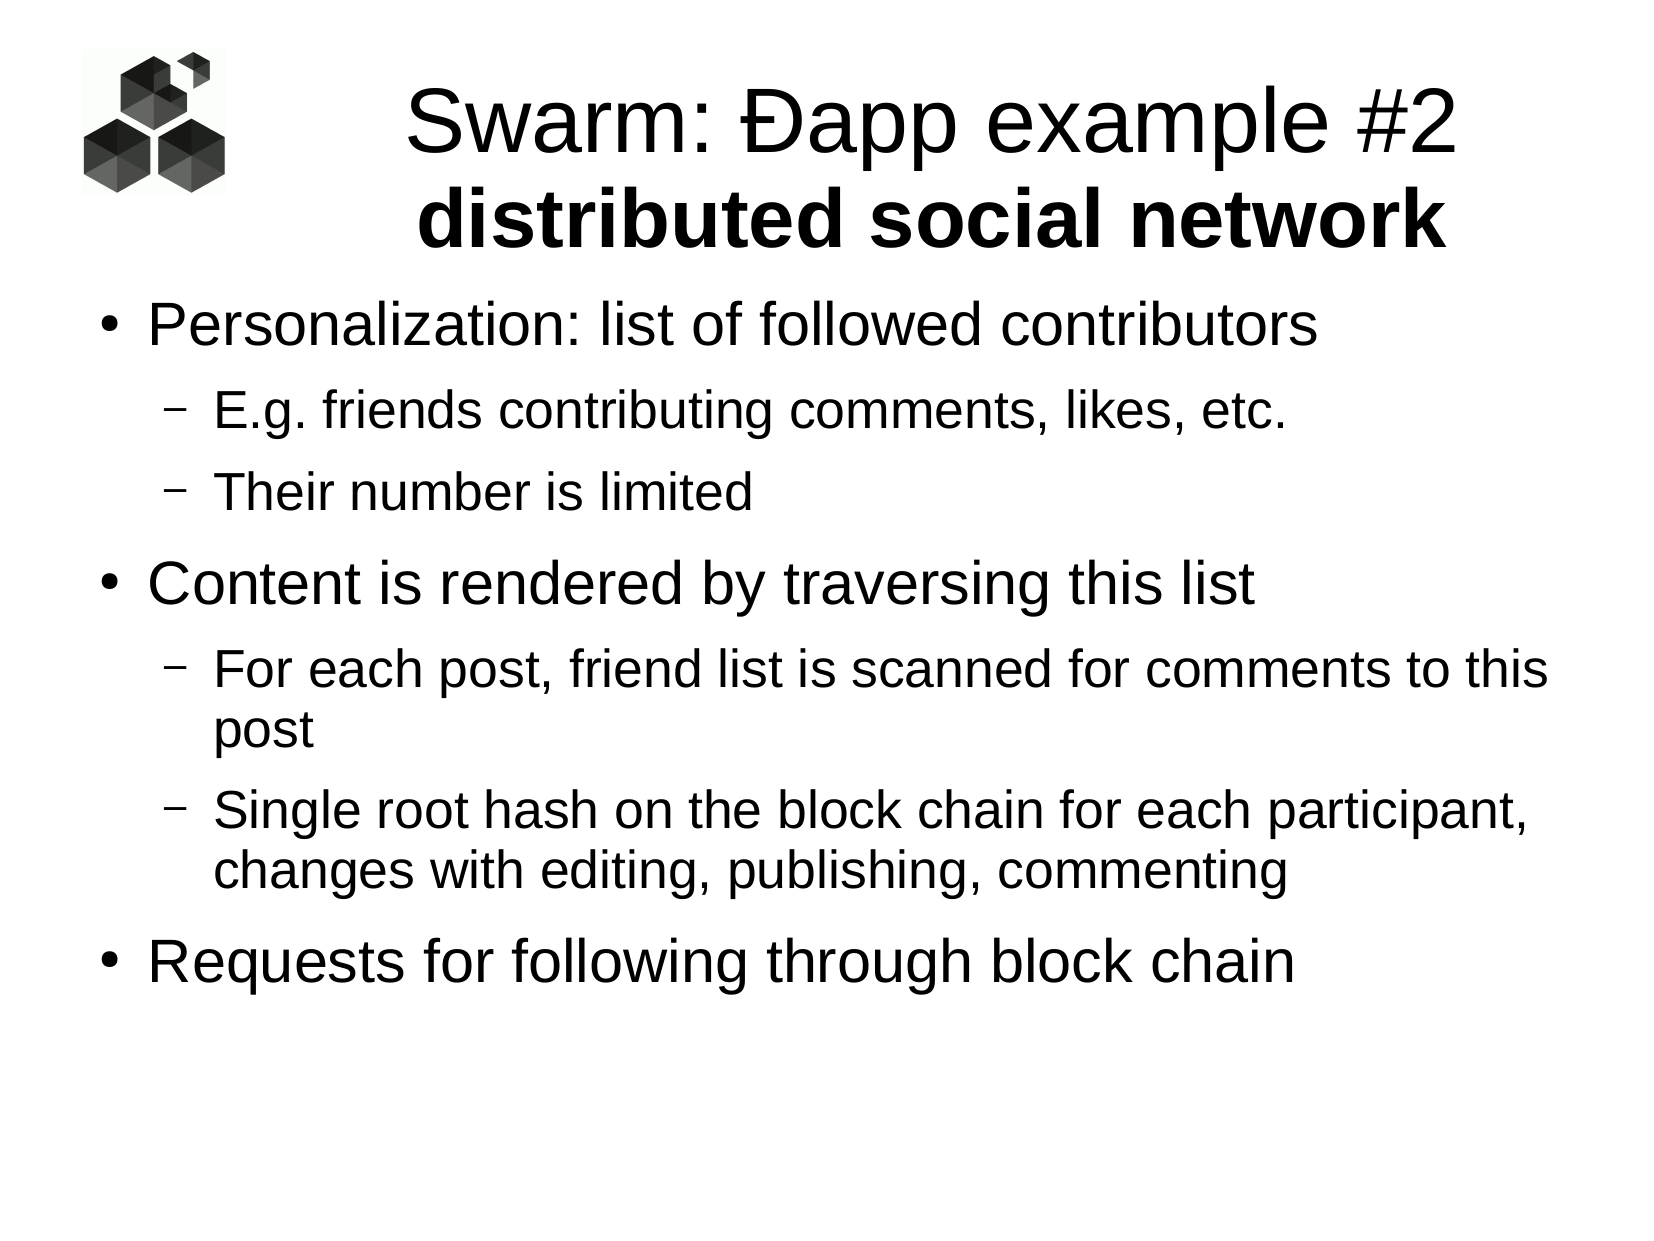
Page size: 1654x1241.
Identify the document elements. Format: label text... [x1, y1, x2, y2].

picture [82, 49, 226, 196]
title Swarm: Đapp example #2 distributed social network [274, 69, 1591, 266]
list Personalization: list of followed contributors E.g. friends contributing comments, likes, etc. Their number is limited Content is rendered by traversing this list For each post, friend list is scanned for comments to this post Single root hash on the block chain for each participant, changes with editing, publishing, commenting Requests for following through block chain [82, 290, 1571, 1010]
